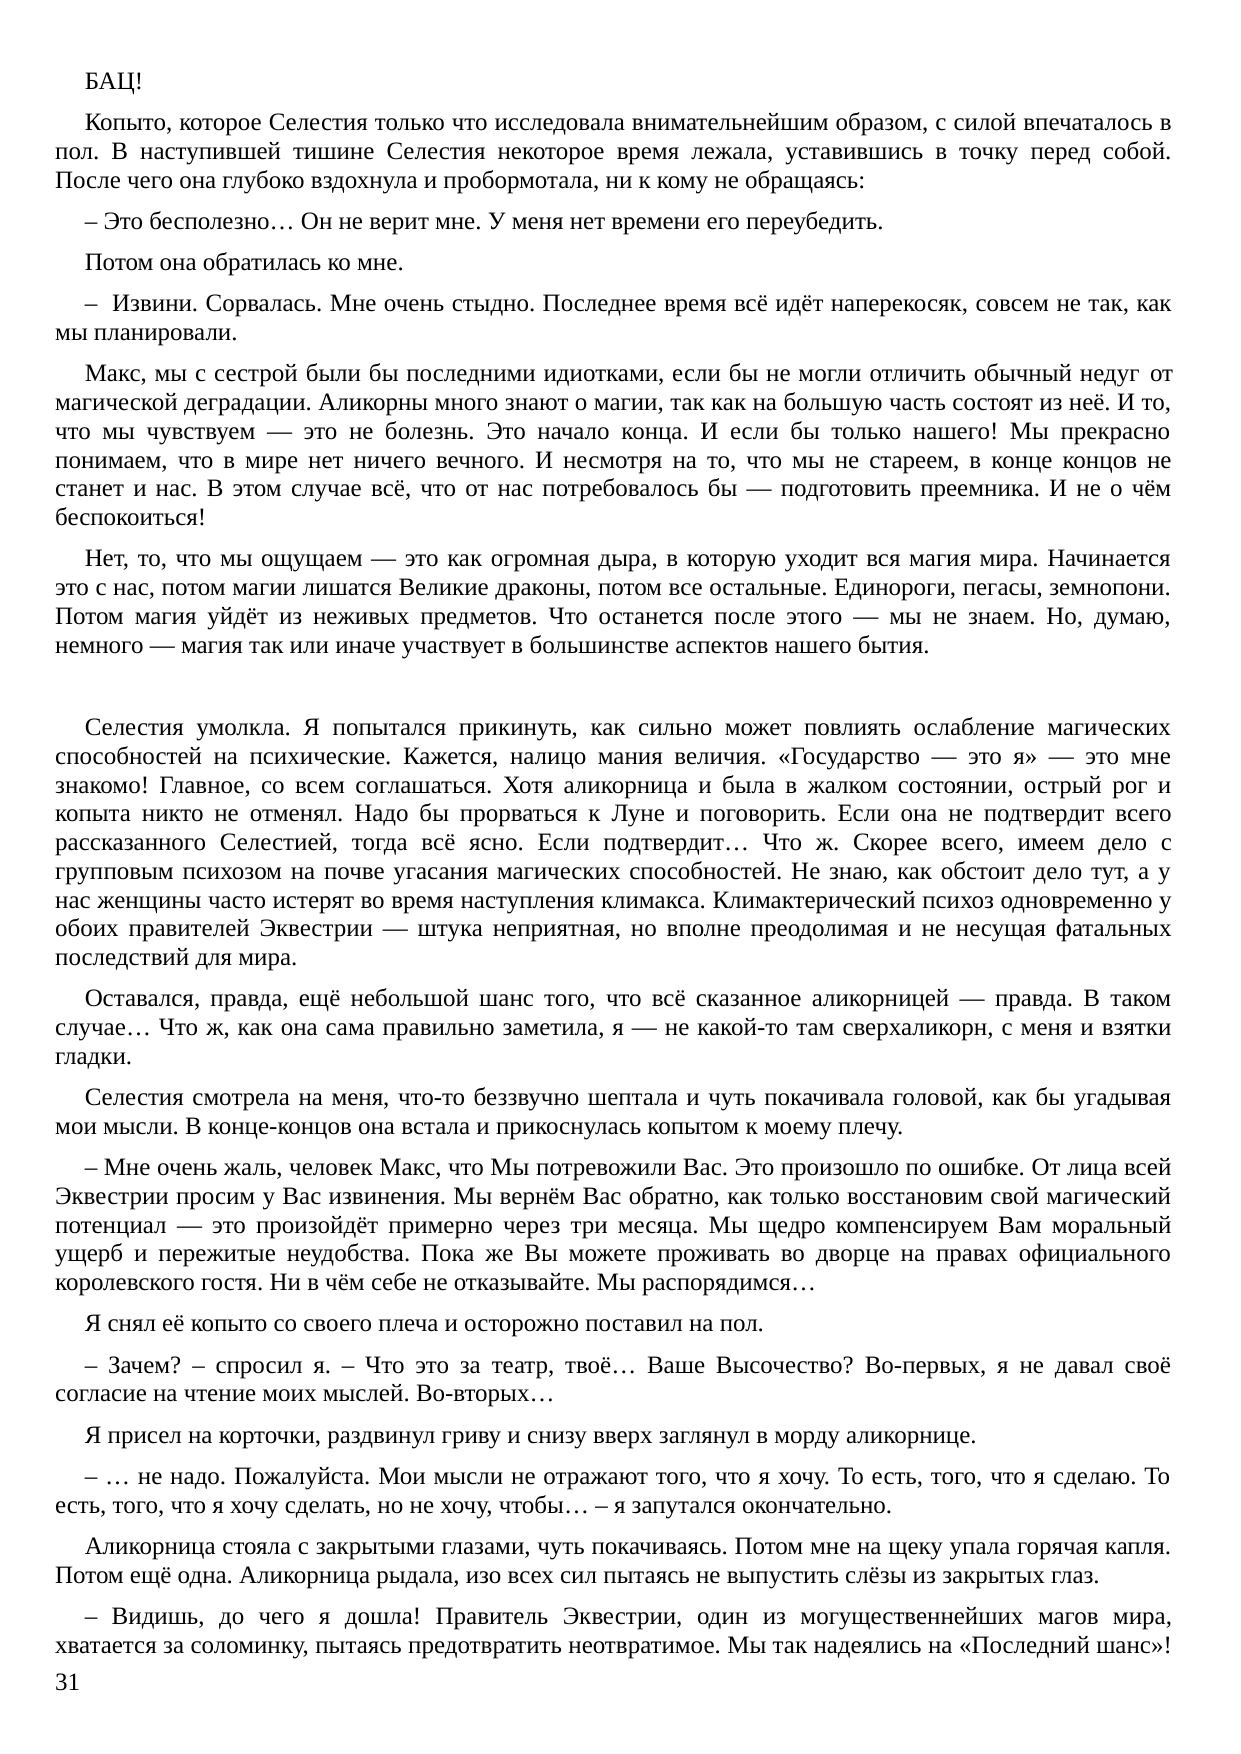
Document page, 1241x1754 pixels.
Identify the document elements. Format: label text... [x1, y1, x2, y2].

text Я присел на корточки, раздвинул гриву и снизу вверх заглянул в морду аликорнице. [55, 1420, 1173, 1448]
text – Зачем? – спросил я. – Что это за театр, твоё… Ваше Высочество? Во-первых, я не давал своё согласие на чтение моих мыслей. Во-вторых… [55, 1350, 1173, 1407]
text – Мне очень жаль, человек Макс, что Мы потревожили Вас. Это произошло по ошибке. От лица всей Эквестрии просим у Вас извинения. Мы вернём Вас обратно, как только восстановим свой магический потенциал — это произойдёт примерно через три месяца. Мы щедро компенсируем Вам моральный ущерб и пережитые неудобства. Пока же Вы можете проживать во дворце на правах официального королевского гостя. Ни в чём себе не отказывайте. Мы распорядимся… [55, 1152, 1173, 1296]
text – Это бесполезно… Он не верит мне. У меня нет времени его переубедить. [55, 206, 1173, 235]
text БАЦ! [55, 66, 1173, 95]
text Селестия смотрела на меня, что-то беззвучно шептала и чуть покачивала головой, как бы угадывая мои мысли. В конце-концов она встала и прикоснулась копытом к моему плечу. [55, 1082, 1173, 1140]
text Копыто, которое Селестия только что исследовала внимательнейшим образом, с силой впечаталось в пол. В наступившей тишине Селестия некоторое время лежала, уставившись в точку перед собой. После чего она глубоко вздохнула и пробормотала, ни к кому не обращаясь: [55, 107, 1173, 193]
text Аликорница стояла с закрытыми глазами, чуть покачиваясь. Потом мне на щеку упала горячая капля. Потом ещё одна. Аликорница рыдала, изо всех сил пытаясь не выпустить слёзы из закрытых глаз. [55, 1531, 1173, 1588]
text Нет, то, что мы ощущаем — это как огромная дыра, в которую уходит вся магия мира. Начинается это с нас, потом магии лишатся Великие драконы, потом все остальные. Единороги, пегасы, земнопони. Потом магия уйдёт из неживых предметов. Что останется после этого — мы не знаем. Но, думаю, немного — магия так или иначе участвует в большинстве аспектов нашего бытия. [55, 543, 1173, 658]
text – … не надо. Пожалуйста. Мои мысли не отражают того, что я хочу. То есть, того, что я сделаю. То есть, того, что я хочу сделать, но не хочу, чтобы… – я запутался окончательно. [55, 1461, 1173, 1518]
text Селестия умолкла. Я попытался прикинуть, как сильно может повлиять ослабление магических способностей на психические. Кажется, налицо мания величия. «Государство — это я» — это мне знакомо! Главное, со всем соглашаться. Хотя аликорница и была в жалком состоянии, острый рог и копыта никто не отменял. Надо бы прорваться к Луне и поговорить. Если она не подтвердит всего рассказанного Селестией, тогда всё ясно. Если подтвердит… Что ж. Скорее всего, имеем дело с групповым психозом на почве угасания магических способностей. Не знаю, как обстоит дело тут, а у нас женщины часто истерят во время наступления климакса. Климактерический психоз одновременно у обоих правителей Эквестрии — штука неприятная, но вполне преодолимая и не несущая фатальных последствий для мира. [55, 712, 1173, 971]
text Я снял её копыто со своего плеча и осторожно поставил на пол. [55, 1308, 1173, 1337]
text Оставался, правда, ещё небольшой шанс того, что всё сказанное аликорницей — правда. В таком случае… Что ж, как она сама правильно заметила, я — не какой-то там сверхаликорн, с меня и взятки гладки. [55, 983, 1173, 1070]
text – Извини. Сорвалась. Мне очень стыдно. Последнее время всё идёт наперекосяк, совсем не так, как мы планировали. [55, 288, 1173, 346]
text Потом она обратилась ко мне. [55, 247, 1173, 276]
text – Видишь, до чего я дошла! Правитель Эквестрии, один из могущественнейших магов мира, хватается за соломинку, пытаясь предотвратить неотвратимое. Мы так надеялись на «Последний шанс»! [55, 1601, 1173, 1658]
text Макс, мы с сестрой были бы последними идиотками, если бы не могли отличить обычный недуг от магической деградации. Аликорны много знают о магии, так как на большую часть состоят из неё. И то, что мы чувствуем — это не болезнь. Это начало конца. И если бы только нашего! Мы прекрасно понимаем, что в мире нет ничего вечного. И несмотря на то, что мы не стареем, в конце концов не станет и нас. В этом случае всё, что от нас потребовалось бы — подготовить преемника. И не о чём беспокоиться! [55, 358, 1173, 531]
